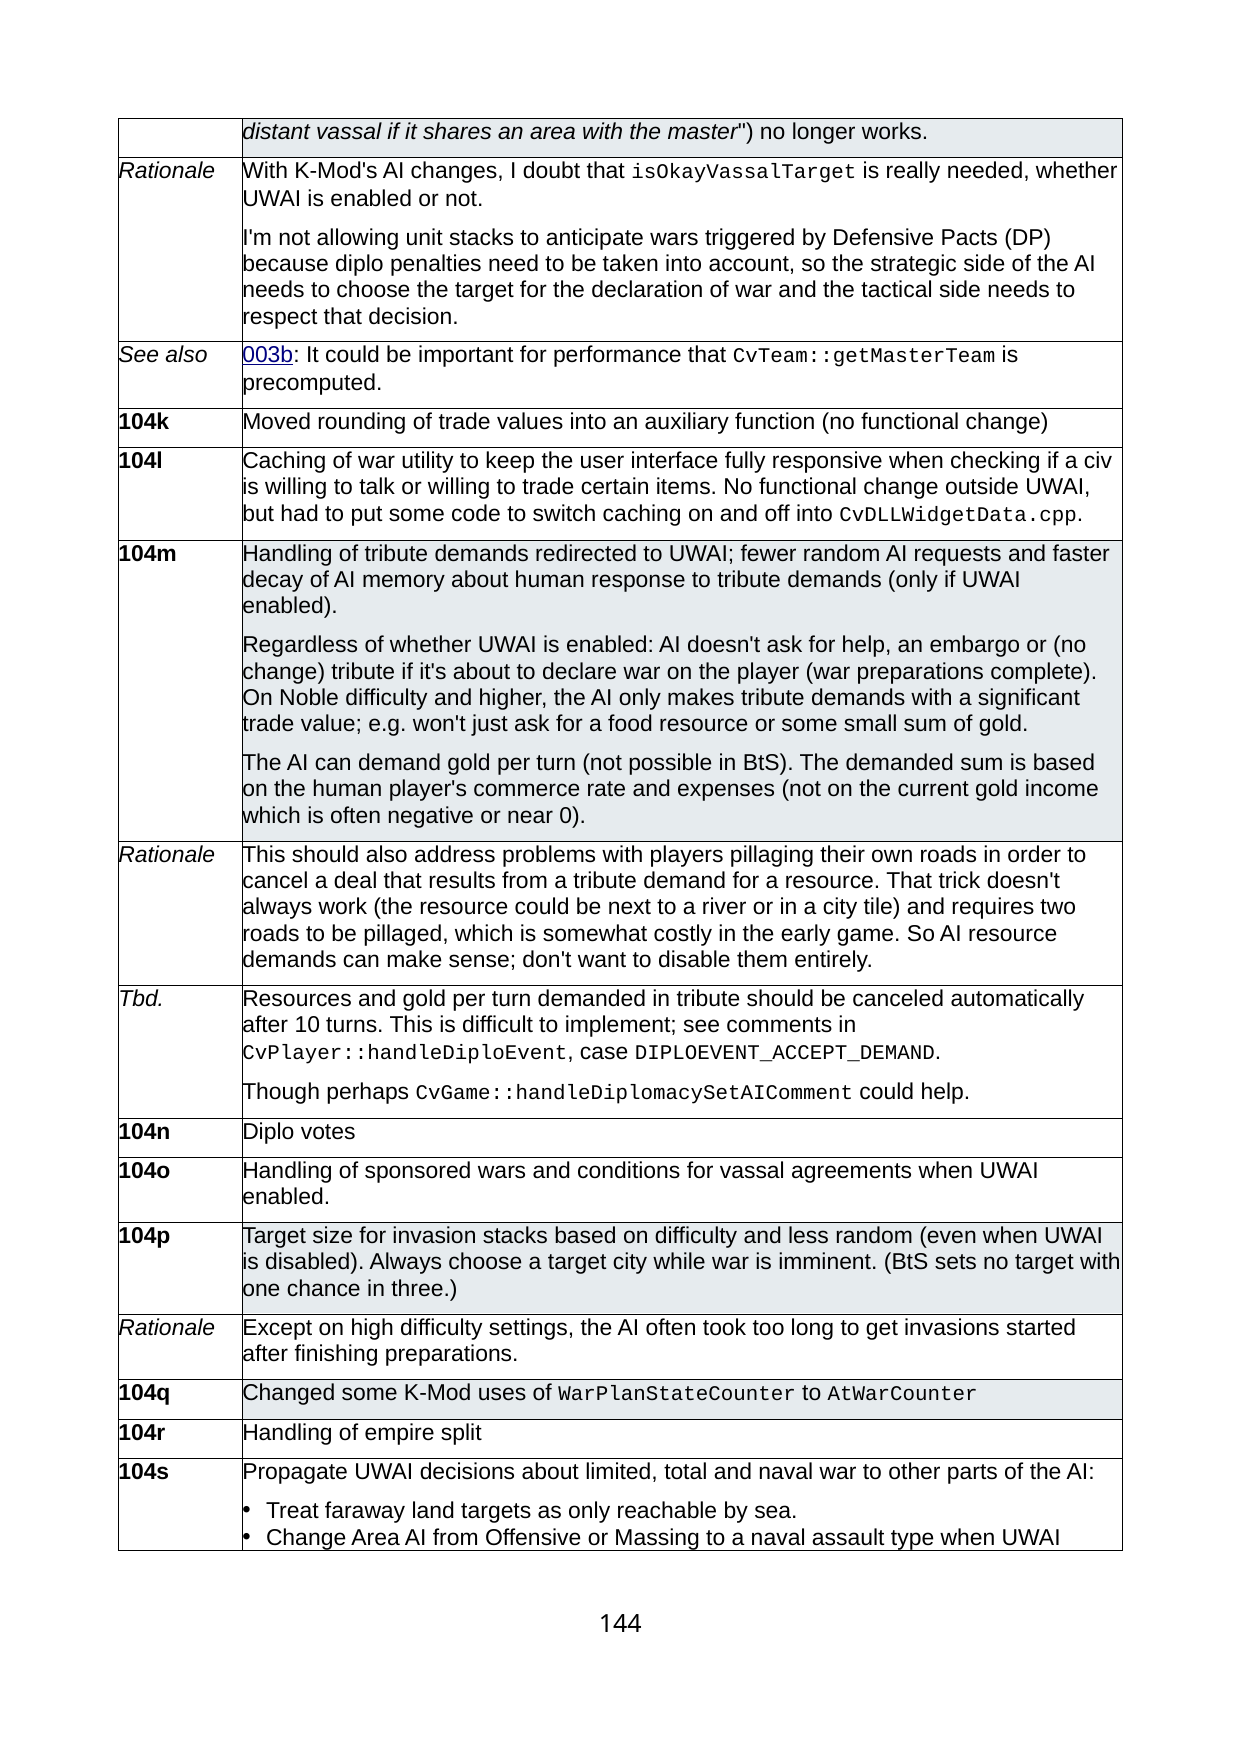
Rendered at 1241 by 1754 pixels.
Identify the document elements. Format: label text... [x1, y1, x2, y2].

table_cell 104m [119, 541, 242, 841]
table_cell This should also address problems with players pillaging their own roads in order to cancel a deal that results from a tribute demand for a resource. That trick doesn't always work (the resource could be next to a river or in a city tile) and requires two roads to be pillaged, which is somewhat costly in the early game. So AI resource demands can make sense; don't want to disable them entirely. [243, 842, 1122, 985]
table_cell 104r [119, 1420, 242, 1458]
table_cell Except on high difficulty settings, the AI often took too long to get invasions started after finishing preparations. [243, 1315, 1122, 1379]
table_cell Tbd. [119, 986, 242, 1118]
table_cell Target size for invasion stacks based on difficulty and less random (even when UWAI is disabled). Always choose a target city while war is imminent. (BtS sets no target with one chance in three.) [243, 1223, 1122, 1313]
table_cell 104k [119, 409, 242, 447]
table_cell Rationale [119, 158, 242, 341]
table_cell Moved rounding of trade values into an auxiliary function (no functional change) [243, 409, 1122, 447]
table_cell 104p [119, 1223, 242, 1313]
table_cell Diplo votes [243, 1119, 1122, 1157]
table_cell Caching of war utility to keep the user interface fully responsive when checking if a civ is willing to talk or willing to trade certain items. No functional change outside UWAI, but had to put some code to switch caching on and off into CvDLLWidgetData.cpp. [243, 448, 1122, 540]
table_cell Rationale [119, 842, 242, 985]
table_cell 104q [119, 1380, 242, 1419]
table_cell See also [119, 342, 242, 408]
table_cell Rationale [119, 1315, 242, 1379]
table_cell 003b: It could be important for performance that CvTeam::getMasterTeam is precomputed. [243, 342, 1122, 408]
table_cell 104n [119, 1119, 242, 1157]
table_cell distant vassal if it shares an area with the master") no longer works. [243, 119, 1122, 157]
table_cell Resources and gold per turn demanded in tribute should be canceled automatically after 10 turns. This is difficult to implement; see comments in CvPlayer::handleDiploEvent, case DIPLOEVENT_ACCEPT_DEMAND. Though perhaps CvGame::handleDiplomacySetAIComment could help. [243, 986, 1122, 1118]
table_cell Handling of empire split [243, 1420, 1122, 1458]
table_cell 104s [119, 1459, 242, 1550]
table_cell With K-Mod's AI changes, I doubt that isOkayVassalTarget is really needed, whether UWAI is enabled or not. I'm not allowing unit stacks to anticipate wars triggered by Defensive Pacts (DP) because diplo penalties need to be taken into account, so the strategic side of the AI needs to choose the target for the declaration of war and the tactical side needs to respect that decision. [243, 158, 1122, 341]
table_cell Changed some K-Mod uses of WarPlanStateCounter to AtWarCounter [243, 1380, 1122, 1419]
table_cell Propagate UWAI decisions about limited, total and naval war to other parts of the AI: Treat faraway land targets as only reachable by sea. Change Area AI from Offensive or Massing to a naval assault type when UWAI [243, 1459, 1122, 1550]
table_cell Handling of tribute demands redirected to UWAI; fewer random AI requests and faster decay of AI memory about human response to tribute demands (only if UWAI enabled). Regardless of whether UWAI is enabled: AI doesn't ask for help, an embargo or (no change) tribute if it's about to declare war on the player (war preparations complete). On Noble difficulty and higher, the AI only makes tribute demands with a significant trade value; e.g. won't just ask for a food resource or some small sum of gold. The AI can demand gold per turn (not possible in BtS). The demanded sum is based on the human player's commerce rate and expenses (not on the current gold income which is often negative or near 0). [243, 541, 1122, 841]
table_cell Handling of sponsored wars and conditions for vassal agreements when UWAI enabled. [243, 1158, 1122, 1222]
table_cell 104l [119, 448, 242, 540]
table_cell 104o [119, 1158, 242, 1222]
table_cell [119, 119, 242, 157]
